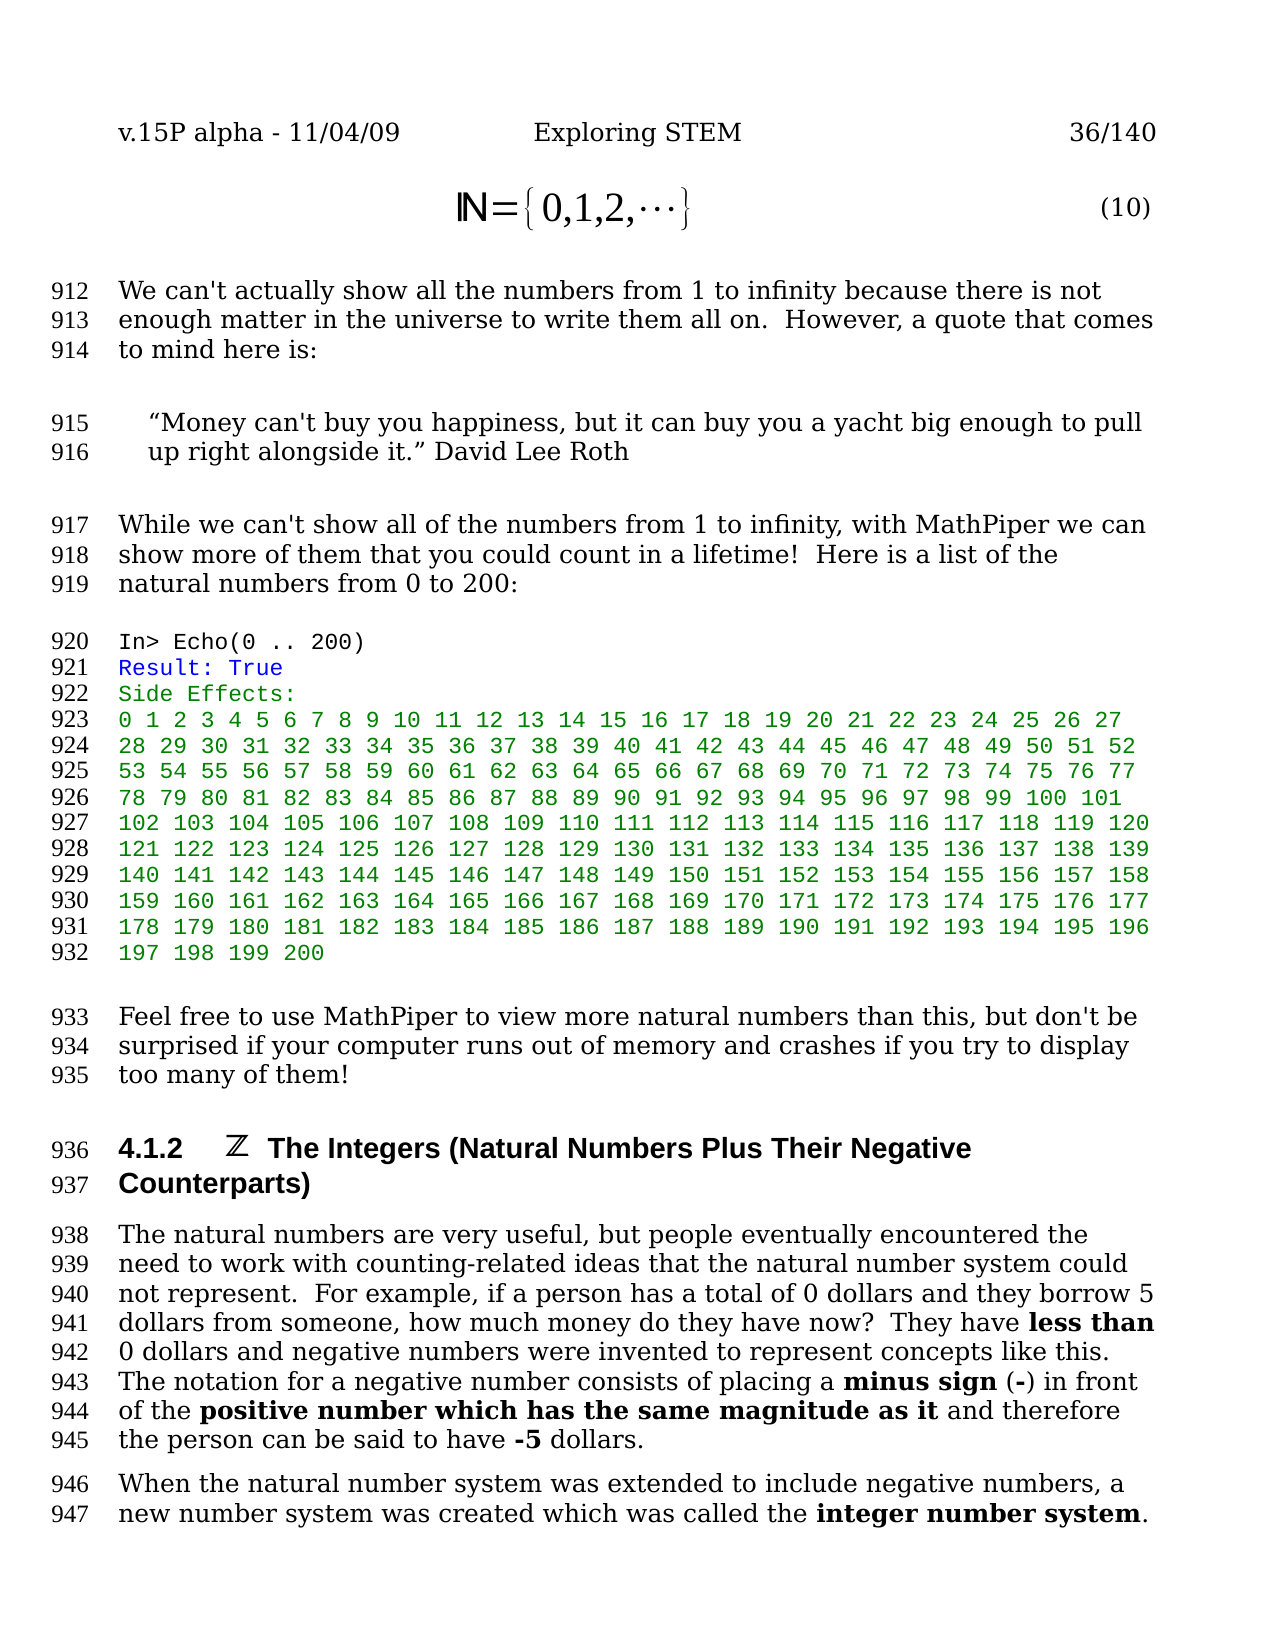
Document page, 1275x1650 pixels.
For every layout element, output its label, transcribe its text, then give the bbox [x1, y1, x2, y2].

text “Money can't buy you happiness, but it can buy you a yacht big enough to pull up right alongside it.” David Lee Roth [148, 408, 1157, 467]
subtitle The Integers (Natural Numbers Plus Their Negative Counterparts) [118, 1129, 1157, 1199]
text The natural numbers are very useful, but people eventually encountered the need to work with counting-related ideas that the natural number system could not represent. For example, if a person has a total of 0 dollars and they borrow 5 dollars from someone, how much money do they have now? They have less than 0 dollars and negative numbers were invented to represent concepts like this. The notation for a negative number consists of placing a minus sign (-) in front of the positive number which has the same magnitude as it and therefore the person can be said to have -5 dollars. [118, 1221, 1157, 1455]
text Result: True [118, 656, 1157, 682]
text Feel free to use MathPiper to view more natural numbers than this, but don't be surprised if your computer runs out of memory and crashes if you try to display too many of them! [118, 1002, 1157, 1090]
text 0 1 2 3 4 5 6 7 8 9 10 11 12 13 14 15 16 17 18 19 20 21 22 23 24 25 26 27 28 29 30 31 32 33 34 35 36 37 38 39 40 41 42 43 44 45 46 47 48 49 50 51 52 53 54 55 56 57 58 59 60 61 62 63 64 65 66 67 68 69 70 71 72 73 74 75 76 77 78 79 80 81 82 83 84 85 86 87 88 89 90 91 92 93 94 95 96 97 98 99 100 101 102 103 104 105 106 107 108 109 110 111 112 113 114 115 116 117 118 119 120 121 122 123 124 125 126 127 128 129 130 131 132 133 134 135 136 137 138 139 140 141 142 143 144 145 146 147 148 149 150 151 152 153 154 155 156 157 158 159 160 161 162 163 164 165 166 167 168 169 170 171 172 173 174 175 176 177 178 179 180 181 182 183 184 185 186 187 188 189 190 191 192 193 194 195 196 197 198 199 200 [118, 708, 1157, 967]
table_header (10) [1041, 177, 1157, 238]
text In> Echo(0 .. 200) [118, 630, 1157, 656]
text Side Effects: [118, 682, 1157, 708]
text When the natural number system was extended to include negative numbers, a new number system was created which was called the integer number system. [118, 1470, 1157, 1528]
text While we can't show all of the numbers from 1 to infinity, with MathPiper we can show more of them that you could count in a lifetime! Here is a list of the natural numbers from 0 to 200: [118, 511, 1157, 598]
text We can't actually show all the numbers from 1 to infinity because there is not enough matter in the universe to write them all on. However, a quote that comes to mind here is: [118, 277, 1157, 364]
table_header [118, 177, 1041, 238]
